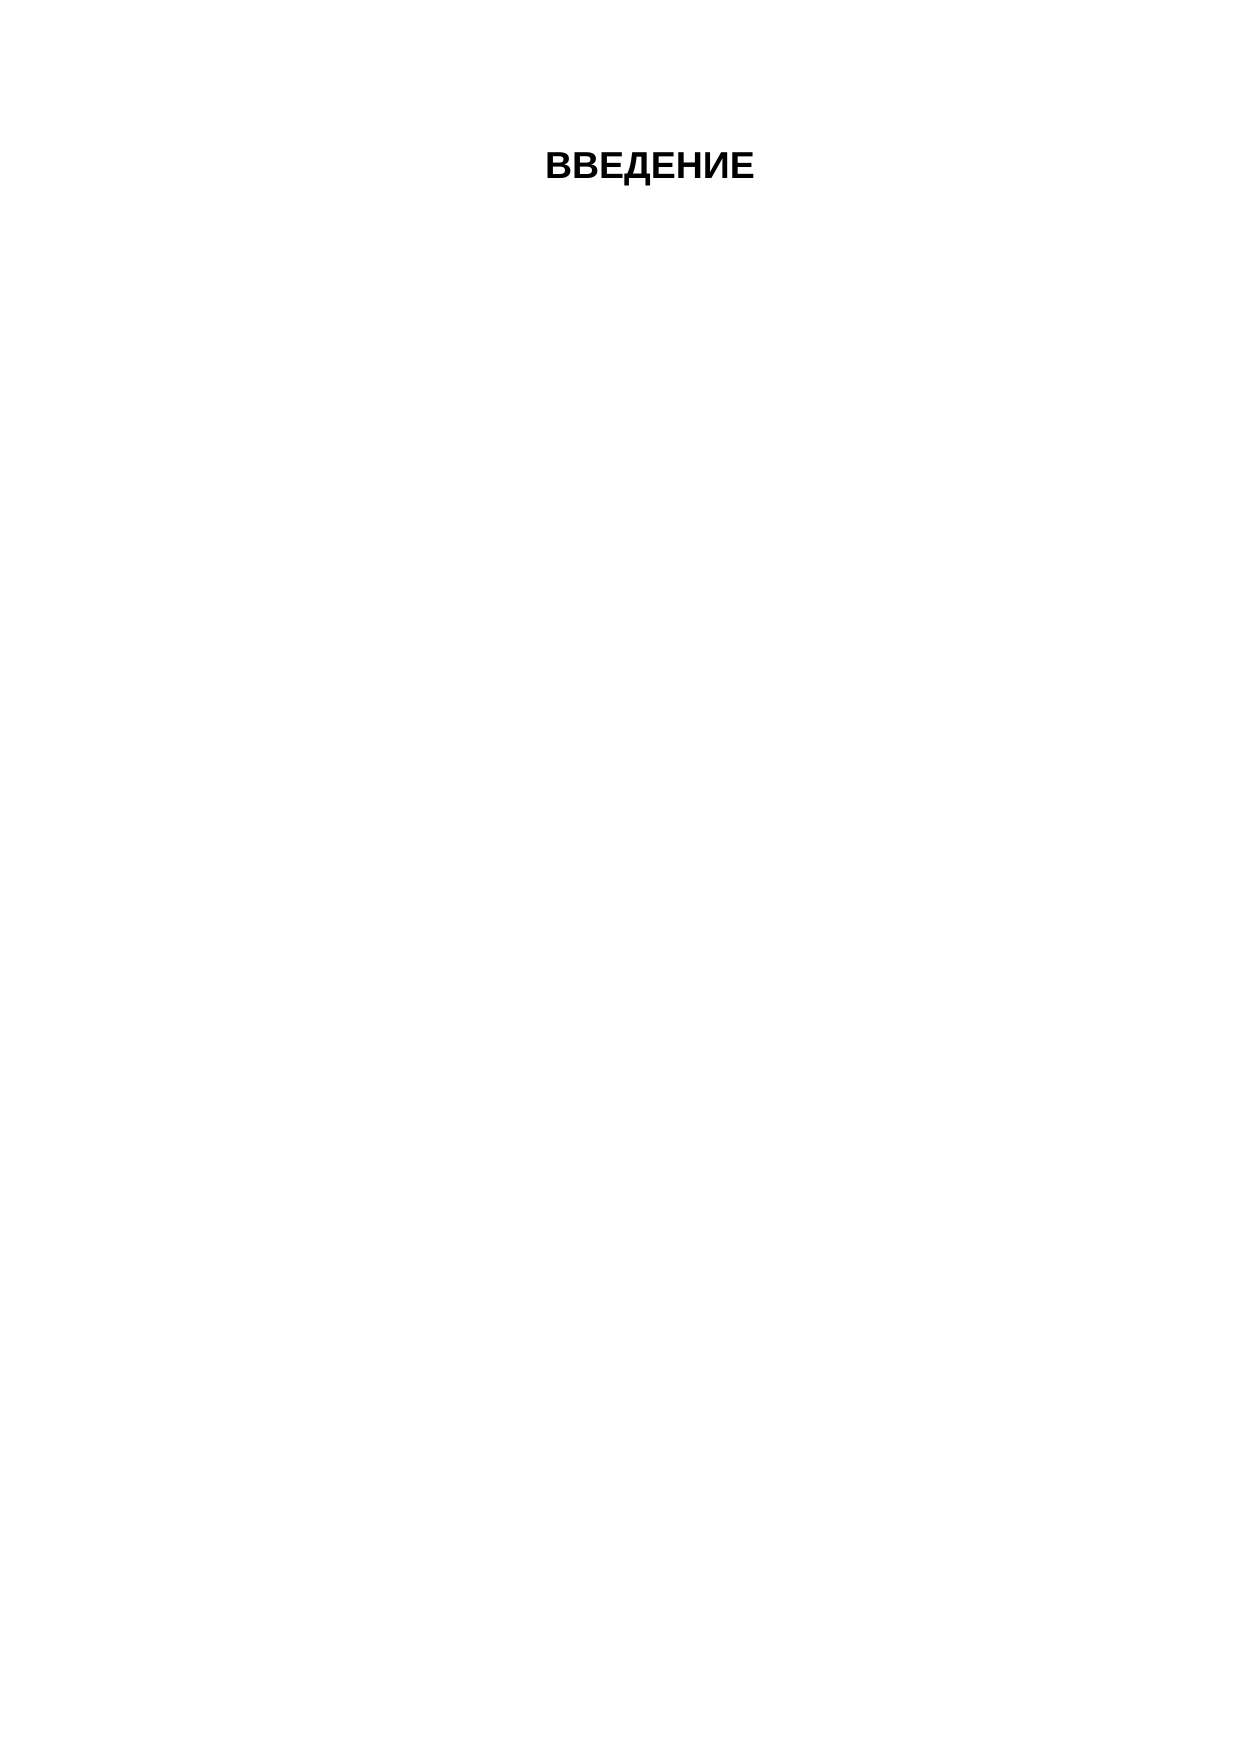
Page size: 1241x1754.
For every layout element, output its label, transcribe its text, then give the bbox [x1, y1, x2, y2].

subtitle ВВЕДЕНИЕ [148, 143, 1152, 186]
